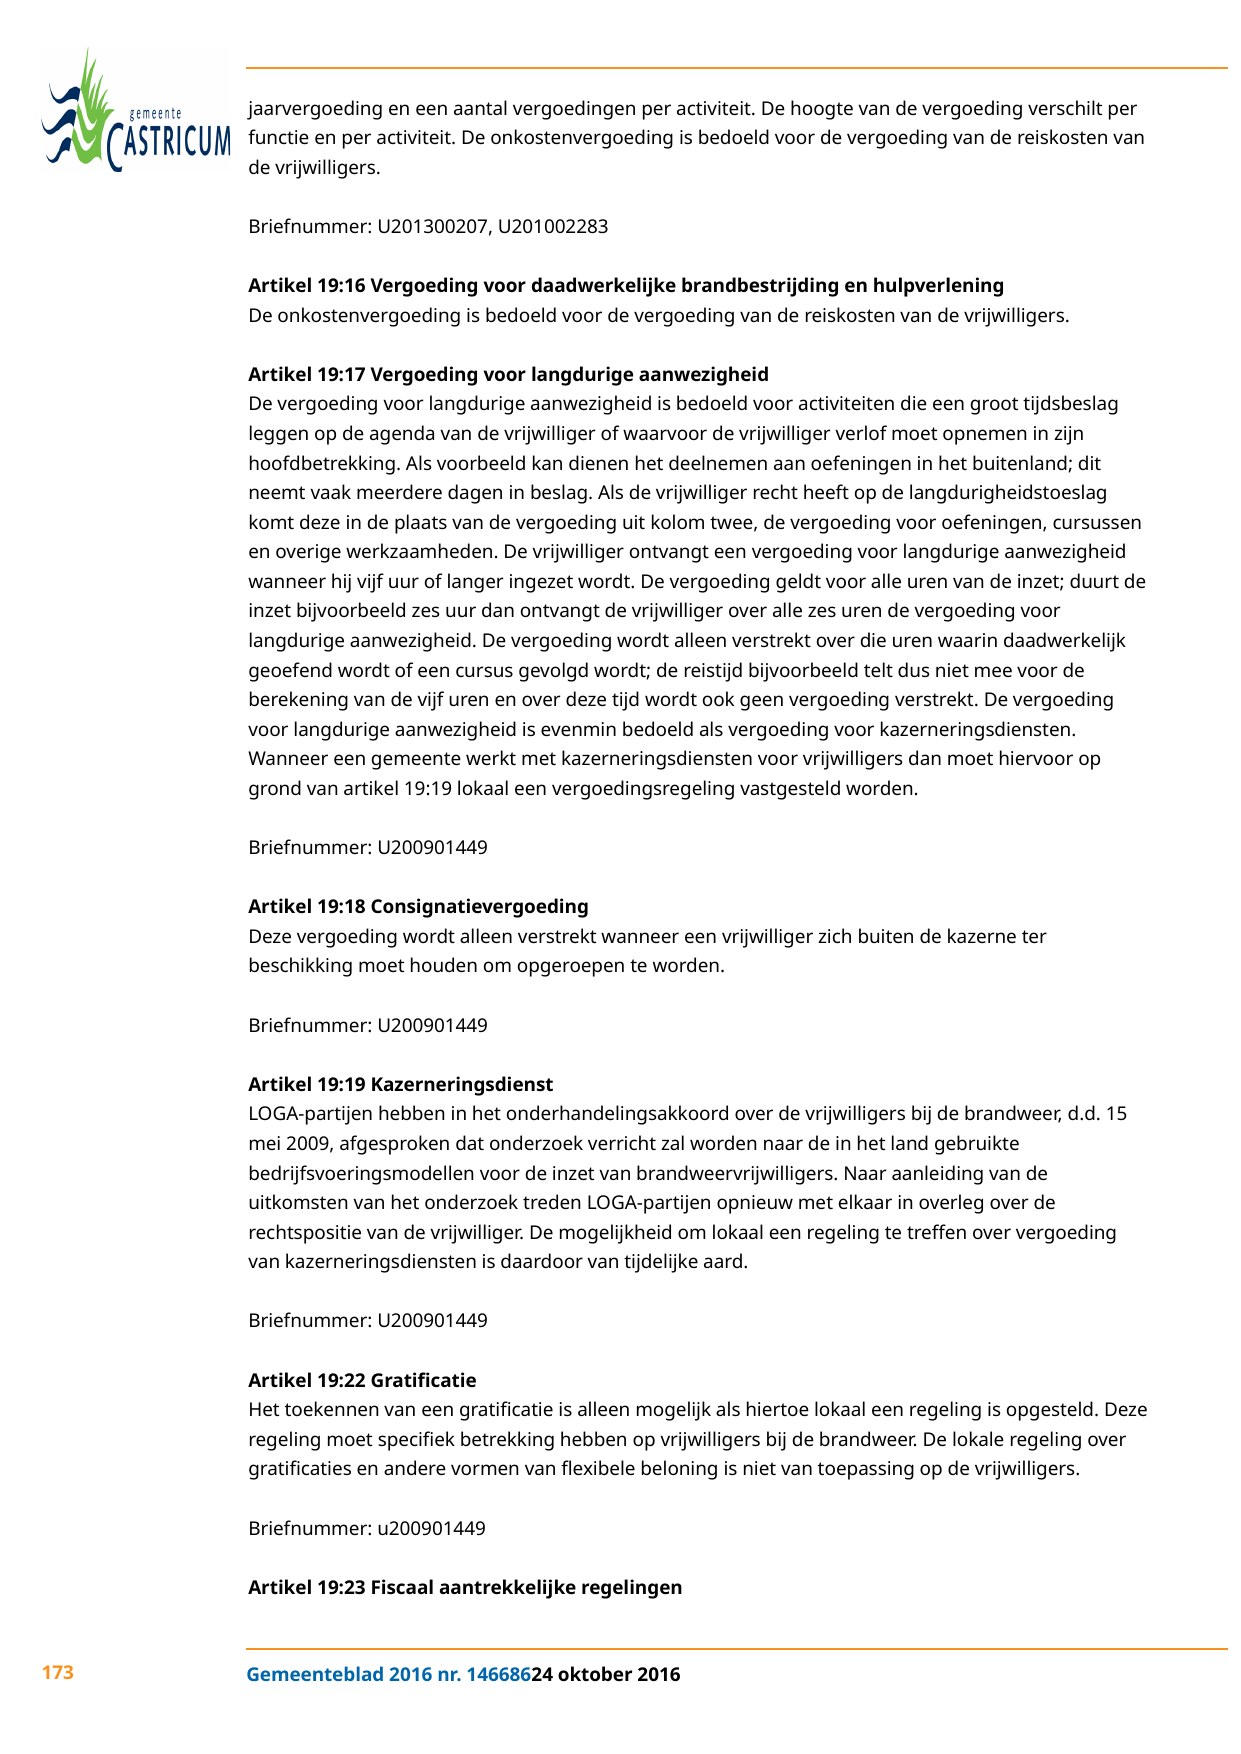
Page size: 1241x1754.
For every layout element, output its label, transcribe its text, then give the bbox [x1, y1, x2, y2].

text Artikel 19:19 Kazerneringsdienst [248, 1071, 1152, 1097]
text Artikel 19:17 Vergoeding voor langdurige aanwezigheid [248, 361, 1152, 387]
text Briefnummer: U201300207, U201002283 [248, 213, 1152, 239]
text Het toekennen van een gratificatie is alleen mogelijk als hiertoe lokaal een regeling is opgesteld. Deze regeling moet specifiek betrekking hebben op vrijwilligers bij de brandweer. De lokale regeling over gratificaties en andere vormen van flexibele beloning is niet van toepassing op de vrijwilligers. [248, 1396, 1152, 1481]
picture [41, 47, 231, 172]
text Artikel 19:16 Vergoeding voor daadwerkelijke brandbestrijding en hulpverlening [248, 272, 1152, 298]
text Artikel 19:22 Gratificatie [248, 1367, 1152, 1393]
text jaarvergoeding en een aantal vergoedingen per activiteit. De hoogte van de vergoeding verschilt per functie en per activiteit. De onkostenvergoeding is bedoeld voor de vergoeding van de reiskosten van de vrijwilligers. [248, 95, 1152, 180]
text Briefnummer: U200901449 [248, 1308, 1152, 1333]
text Briefnummer: u200901449 [248, 1515, 1152, 1541]
text LOGA-partijen hebben in het onderhandelingsakkoord over de vrijwilligers bij de brandweer, d.d. 15 mei 2009, afgesproken dat onderzoek verricht zal worden naar de in het land gebruikte bedrijfsvoeringsmodellen voor de inzet van brandweervrijwilligers. Naar aanleiding van de uitkomsten van het onderzoek treden LOGA-partijen opnieuw met elkaar in overleg over de rechtspositie van de vrijwilliger. De mogelijkheid om lokaal een regeling te treffen over vergoeding van kazerneringsdiensten is daardoor van tijdelijke aard. [248, 1101, 1152, 1274]
text De onkostenvergoeding is bedoeld voor de vergoeding van de reiskosten van de vrijwilligers. [248, 302, 1152, 328]
text Artikel 19:23 Fiscaal aantrekkelijke regelingen [248, 1574, 1152, 1600]
text De vergoeding voor langdurige aanwezigheid is bedoeld voor activiteiten die een groot tijdsbeslag leggen op de agenda van de vrijwilliger of waarvoor de vrijwilliger verlof moet opnemen in zijn hoofdbetrekking. Als voorbeeld kan dienen het deelnemen aan oefeningen in het buitenland; dit neemt vaak meerdere dagen in beslag. Als de vrijwilliger recht heeft op de langdurigheidstoeslag komt deze in de plaats van de vergoeding uit kolom twee, de vergoeding voor oefeningen, cursussen en overige werkzaamheden. De vrijwilliger ontvangt een vergoeding voor langdurige aanwezigheid wanneer hij vijf uur of langer ingezet wordt. De vergoeding geldt voor alle uren van de inzet; duurt de inzet bijvoorbeeld zes uur dan ontvangt de vrijwilliger over alle zes uren de vergoeding voor langdurige aanwezigheid. De vergoeding wordt alleen verstrekt over die uren waarin daadwerkelijk geoefend wordt of een cursus gevolgd wordt; de reistijd bijvoorbeeld telt dus niet mee voor de berekening van de vijf uren en over deze tijd wordt ook geen vergoeding verstrekt. De vergoeding voor langdurige aanwezigheid is evenmin bedoeld als vergoeding voor kazerneringsdiensten. Wanneer een gemeente werkt met kazerneringsdiensten voor vrijwilligers dan moet hiervoor op grond van artikel 19:19 lokaal een vergoedingsregeling vastgesteld worden. [248, 391, 1152, 801]
text Briefnummer: U200901449 [248, 834, 1152, 860]
text Deze vergoeding wordt alleen verstrekt wanneer een vrijwilliger zich buiten de kazerne ter beschikking moet houden om opgeroepen te worden. [248, 923, 1152, 978]
text Artikel 19:18 Consignatievergoeding [248, 893, 1152, 919]
text Briefnummer: U200901449 [248, 1012, 1152, 1038]
